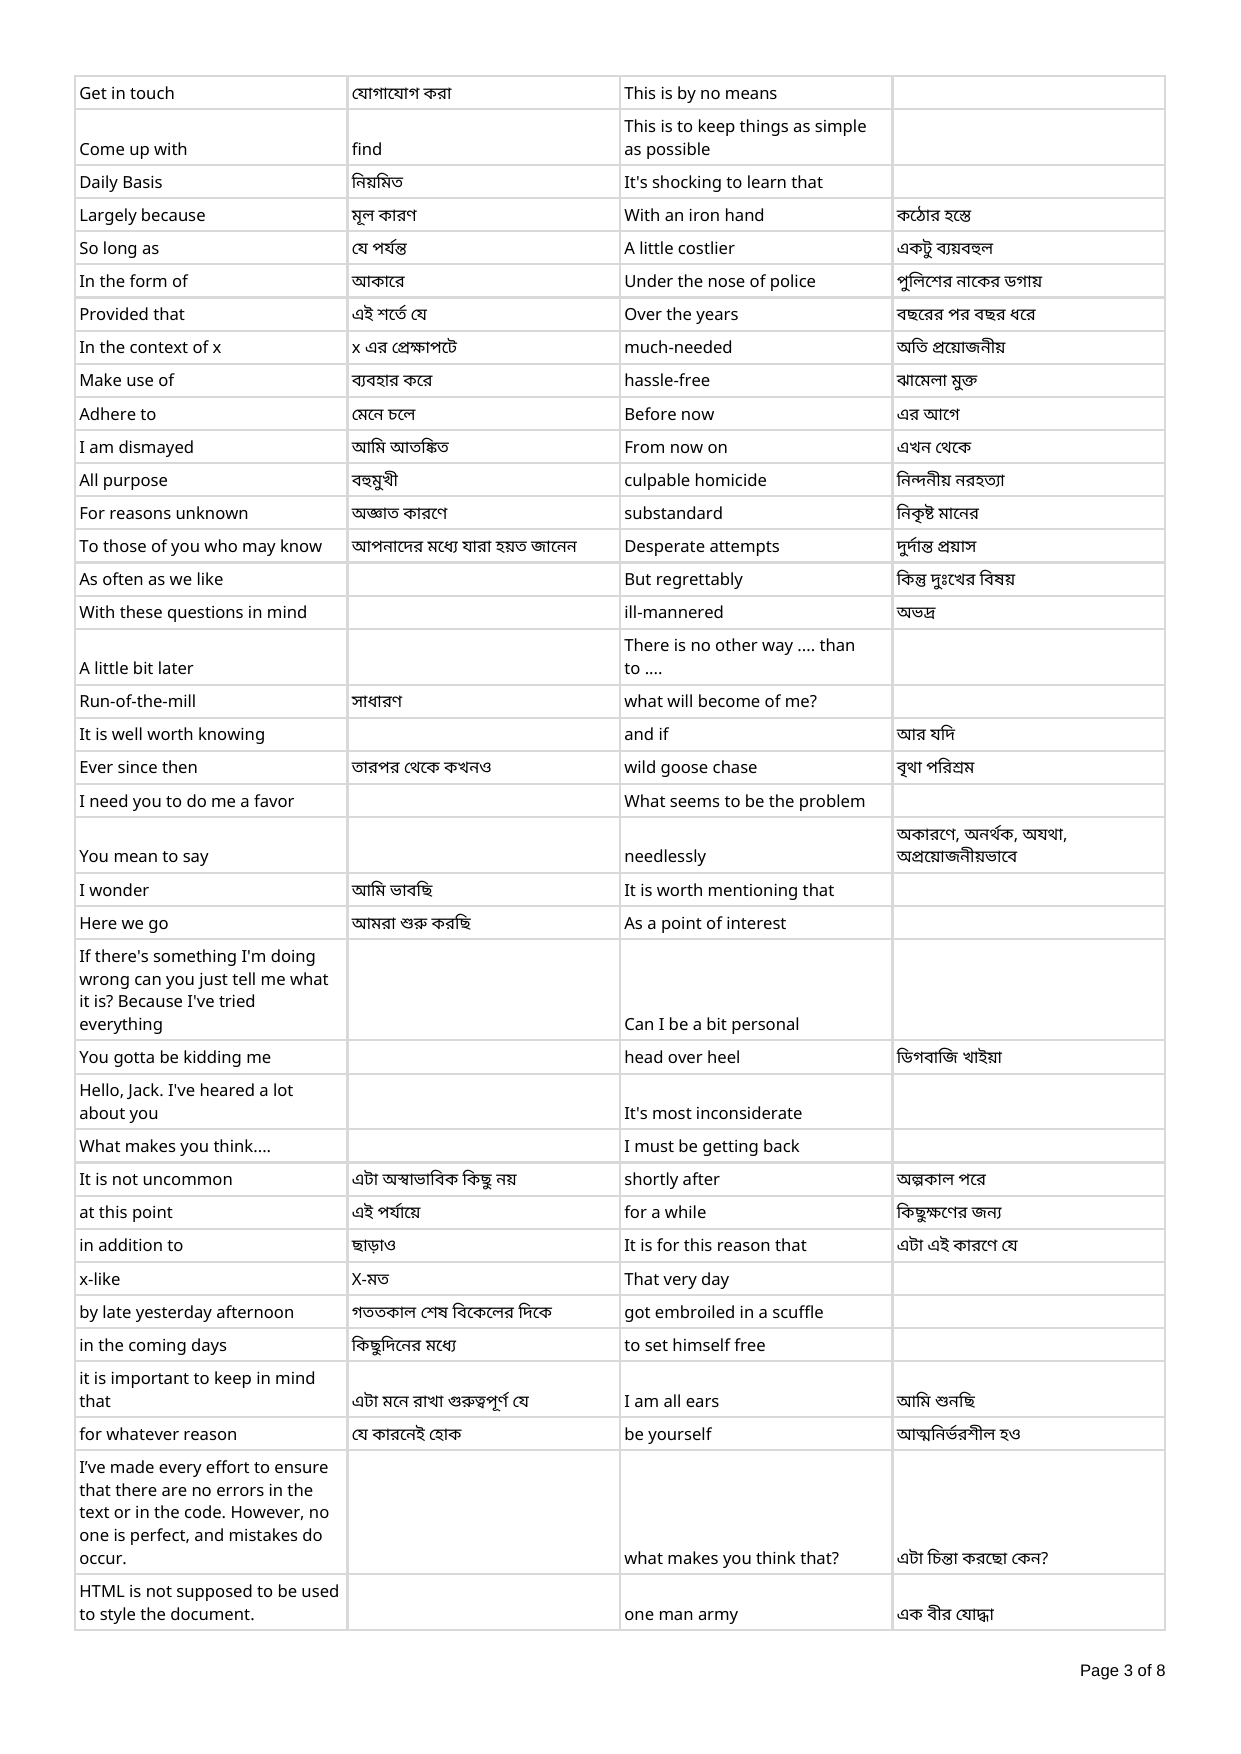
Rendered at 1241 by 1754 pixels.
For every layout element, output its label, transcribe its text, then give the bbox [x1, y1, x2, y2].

table_cell আপনাদের মধ্যে যারা হয়ত জানেন [349, 530, 619, 561]
table_cell As a point of interest [621, 907, 891, 938]
table_cell For reasons unknown [76, 497, 346, 528]
table_cell [349, 564, 619, 594]
table_cell Get in touch [76, 77, 346, 108]
table_cell [349, 1041, 619, 1072]
table_cell It's shocking to learn that [621, 166, 891, 197]
table_cell মূল কারণ [349, 199, 619, 230]
table_cell [349, 785, 619, 816]
table_cell এটা চিন্তা করছো কেন? [894, 1451, 1164, 1573]
table_cell এক বীর যোদ্ধা [894, 1575, 1164, 1629]
table_cell [894, 1329, 1164, 1360]
table_cell [894, 1075, 1164, 1128]
table_cell at this point [76, 1197, 346, 1228]
table_cell এটা এই কারণে যে [894, 1230, 1164, 1261]
table_cell In the context of x [76, 332, 346, 363]
table_cell যে পর্যন্ত [349, 232, 619, 263]
table_cell shortly after [621, 1164, 891, 1194]
table_cell This is to keep things as simple as possible [621, 110, 891, 164]
table_cell There is no other way .... than to .... [621, 630, 891, 683]
table_cell এটা মনে রাখা গুরুত্বপূর্ণ যে [349, 1362, 619, 1416]
table_cell ঝামেলা মুক্ত [894, 365, 1164, 396]
table_cell X-মত [349, 1263, 619, 1294]
table_cell What seems to be the problem [621, 785, 891, 816]
table_cell what will become of me? [621, 686, 891, 717]
table_cell But regrettably [621, 564, 891, 594]
table_cell নিকৃষ্ট মানের [894, 497, 1164, 528]
table_cell এটা অস্বাভাবিক কিছু নয় [349, 1164, 619, 1194]
table_cell [349, 1575, 619, 1629]
table_cell hassle-free [621, 365, 891, 396]
table_cell What makes you think.... [76, 1130, 346, 1161]
table_cell অকারণে, অনর্থক, অযথা, অপ্রয়োজনীয়ভাবে [894, 818, 1164, 872]
table_cell বৃথা পরিশ্রম [894, 752, 1164, 783]
table_cell I am dismayed [76, 431, 346, 462]
table_cell It's most inconsiderate [621, 1075, 891, 1128]
table_cell I wonder [76, 874, 346, 905]
table_cell অতি প্রয়োজনীয় [894, 332, 1164, 363]
table_cell in the coming days [76, 1329, 346, 1360]
table_cell Come up with [76, 110, 346, 164]
table_cell এর আগে [894, 398, 1164, 429]
table_cell I’ve made every effort to ensure that there are no errors in the text or in the code. However, no one is perfect, and mistakes do occur. [76, 1451, 346, 1573]
table_cell A little costlier [621, 232, 891, 263]
table_cell x এর প্রেক্ষাপটে [349, 332, 619, 363]
table_cell [894, 907, 1164, 938]
table_cell [349, 630, 619, 683]
table_cell x-like [76, 1263, 346, 1294]
table_cell You gotta be kidding me [76, 1041, 346, 1072]
table_cell আমি ভাবছি [349, 874, 619, 905]
table_cell আমি আতঙ্কিত [349, 431, 619, 462]
table_cell [894, 1296, 1164, 1327]
table_cell বছরের পর বছর ধরে [894, 299, 1164, 329]
table_cell [894, 1130, 1164, 1161]
table_cell নিয়মিত [349, 166, 619, 197]
table_cell [349, 1075, 619, 1128]
table_cell Adhere to [76, 398, 346, 429]
table_cell [894, 1263, 1164, 1294]
table_cell So long as [76, 232, 346, 263]
table_cell Provided that [76, 299, 346, 329]
table_cell [894, 110, 1164, 164]
table_cell All purpose [76, 464, 346, 495]
table_cell Can I be a bit personal [621, 940, 891, 1039]
table_cell গততকাল শেষ বিকেলের দিকে [349, 1296, 619, 1327]
table_cell A little bit later [76, 630, 346, 683]
table_cell Make use of [76, 365, 346, 396]
table_cell Under the nose of police [621, 265, 891, 296]
table_cell With these questions in mind [76, 597, 346, 628]
table_cell Before now [621, 398, 891, 429]
table_cell আকারে [349, 265, 619, 296]
table_cell needlessly [621, 818, 891, 872]
table_cell বহুমুখী [349, 464, 619, 495]
table_cell আর যদি [894, 719, 1164, 750]
table_cell it is important to keep in mind that [76, 1362, 346, 1416]
table_cell Ever since then [76, 752, 346, 783]
table_cell find [349, 110, 619, 164]
table_cell by late yesterday afternoon [76, 1296, 346, 1327]
table_cell নিন্দনীয় নরহত্যা [894, 464, 1164, 495]
table_cell It is worth mentioning that [621, 874, 891, 905]
table_cell for a while [621, 1197, 891, 1228]
table_cell কঠোর হস্তে [894, 199, 1164, 230]
table_cell [349, 719, 619, 750]
table_cell Here we go [76, 907, 346, 938]
table_cell একটু ব্যয়বহুল [894, 232, 1164, 263]
table_cell কিছুক্ষণের জন্য [894, 1197, 1164, 1228]
table_cell be yourself [621, 1418, 891, 1449]
table_cell and if [621, 719, 891, 750]
table_cell It is for this reason that [621, 1230, 891, 1261]
table_cell ডিগবাজি খাইয়া [894, 1041, 1164, 1072]
table_cell culpable homicide [621, 464, 891, 495]
table_cell এই শর্তে যে [349, 299, 619, 329]
table_cell in addition to [76, 1230, 346, 1261]
table_cell Desperate attempts [621, 530, 891, 561]
table_cell [894, 686, 1164, 717]
table_cell [349, 818, 619, 872]
table_cell ব্যবহার করে [349, 365, 619, 396]
table_cell This is by no means [621, 77, 891, 108]
table_cell যে কারনেই হোক [349, 1418, 619, 1449]
table_cell অজ্ঞাত কারণে [349, 497, 619, 528]
table_cell ill-mannered [621, 597, 891, 628]
table_cell কিছুদিনের মধ্যে [349, 1329, 619, 1360]
table_cell for whatever reason [76, 1418, 346, 1449]
table_cell [894, 166, 1164, 197]
table_cell To those of you who may know [76, 530, 346, 561]
table_cell [894, 630, 1164, 683]
table_cell আমি শুনছি [894, 1362, 1164, 1416]
table_cell I must be getting back [621, 1130, 891, 1161]
table_cell I need you to do me a favor [76, 785, 346, 816]
table_cell You mean to say [76, 818, 346, 872]
table_cell wild goose chase [621, 752, 891, 783]
table_cell From now on [621, 431, 891, 462]
table_cell Daily Basis [76, 166, 346, 197]
table_cell In the form of [76, 265, 346, 296]
table_cell মেনে চলে [349, 398, 619, 429]
table_cell It is not uncommon [76, 1164, 346, 1194]
table_cell যোগাযোগ করা [349, 77, 619, 108]
table_cell to set himself free [621, 1329, 891, 1360]
table_cell Largely because [76, 199, 346, 230]
table_cell ছাড়াও [349, 1230, 619, 1261]
table_cell সাধারণ [349, 686, 619, 717]
table_cell পুলিশের নাকের ডগায় [894, 265, 1164, 296]
table_cell তারপর থেকে কখনও [349, 752, 619, 783]
table_cell HTML is not supposed to be used to style the document. [76, 1575, 346, 1629]
table_cell As often as we like [76, 564, 346, 594]
table_cell Hello, Jack. I've heared a lot about you [76, 1075, 346, 1128]
table_cell আমরা শুরু করছি [349, 907, 619, 938]
table_cell এখন থেকে [894, 431, 1164, 462]
table_cell [349, 940, 619, 1039]
table_cell It is well worth knowing [76, 719, 346, 750]
table_cell Run-of-the-mill [76, 686, 346, 717]
table_cell That very day [621, 1263, 891, 1294]
table_cell [894, 785, 1164, 816]
table_cell what makes you think that? [621, 1451, 891, 1573]
table_cell If there's something I'm doing wrong can you just tell me what it is? Because I've tried everything [76, 940, 346, 1039]
table_cell got embroiled in a scuffle [621, 1296, 891, 1327]
table_cell head over heel [621, 1041, 891, 1072]
table_cell দুর্দান্ত প্রয়াস [894, 530, 1164, 561]
table_cell [894, 77, 1164, 108]
table_cell [349, 1130, 619, 1161]
table_cell [894, 940, 1164, 1039]
table_cell [349, 597, 619, 628]
table_cell অল্পকাল পরে [894, 1164, 1164, 1194]
table_cell Over the years [621, 299, 891, 329]
table_cell আত্মনির্ভরশীল হও [894, 1418, 1164, 1449]
table_cell substandard [621, 497, 891, 528]
table_cell much-needed [621, 332, 891, 363]
table_cell With an iron hand [621, 199, 891, 230]
table_cell অভদ্র [894, 597, 1164, 628]
table_cell I am all ears [621, 1362, 891, 1416]
table_cell [349, 1451, 619, 1573]
table_cell কিন্তু দুঃখের বিষয় [894, 564, 1164, 594]
table_cell এই পর্যায়ে [349, 1197, 619, 1228]
table_cell one man army [621, 1575, 891, 1629]
table_cell [894, 874, 1164, 905]
